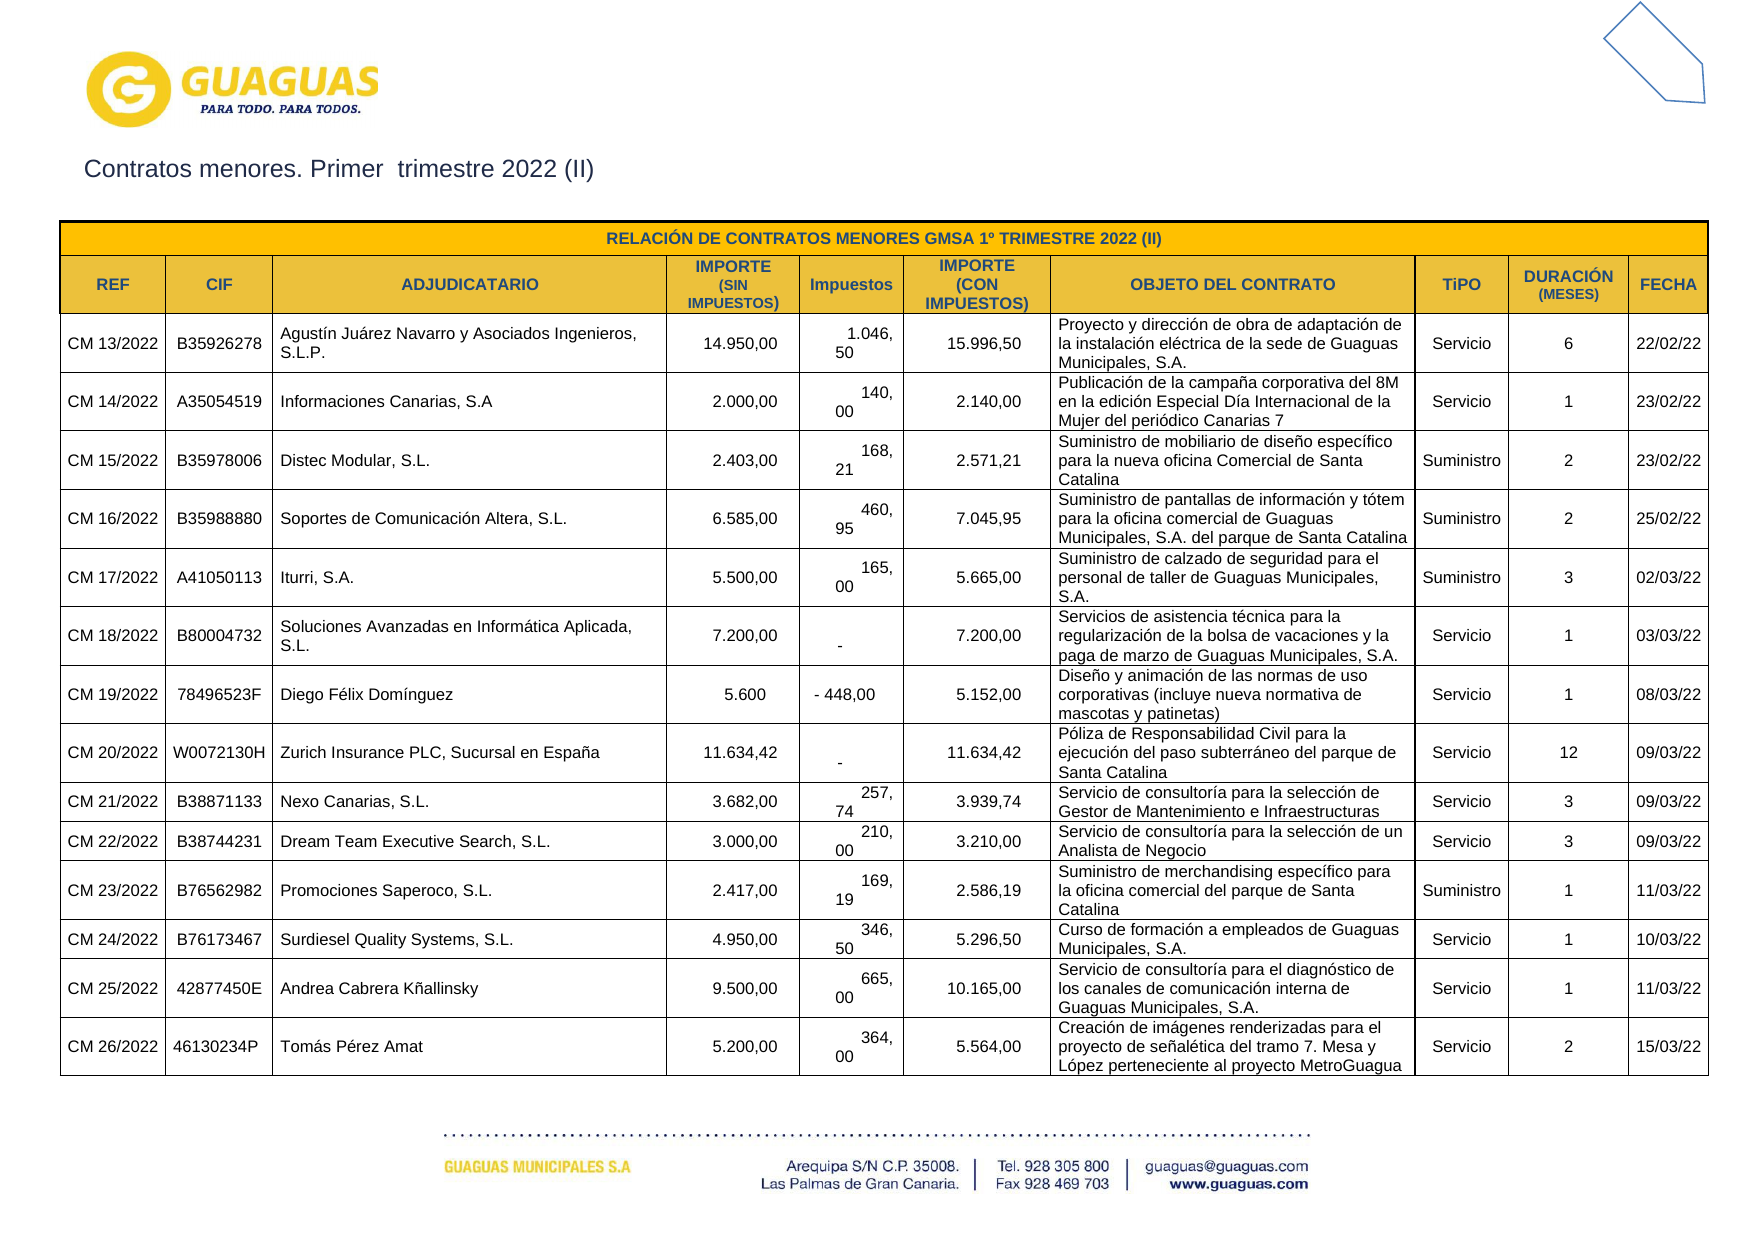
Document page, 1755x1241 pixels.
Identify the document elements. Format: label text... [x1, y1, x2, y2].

table_cell 5.152,00 [904, 666, 1050, 723]
picture [86, 51, 378, 128]
table_cell 2.140,00 [904, 373, 1050, 430]
table_cell Servicio [1416, 822, 1508, 860]
table_cell Proyecto y dirección de obra de adaptación de la instalación eléctrica de la sede de Guaguas Municipales, S.A. [1051, 314, 1414, 372]
table_cell 460,95 [800, 490, 903, 547]
table_cell 1 [1509, 959, 1628, 1017]
table_cell Diego Félix Domínguez [273, 666, 666, 723]
table_cell Zurich Insurance PLC, Sucursal en España [273, 724, 666, 782]
table_cell 15/03/22 [1629, 1018, 1708, 1075]
table_cell Servicio de consultoría para la selección de un Analista de Negocio [1051, 822, 1414, 860]
table_cell 1 [1509, 607, 1628, 664]
table_cell 3.210,00 [904, 822, 1050, 860]
table_header RELACIÓN DE CONTRATOS MENORES GMSA 1º TRIMESTRE 2022 (II) [61, 223, 1707, 255]
table_cell Impuestos [800, 256, 903, 313]
table_cell 46130234P [166, 1018, 272, 1075]
table_cell 7.200,00 [667, 607, 799, 664]
table_cell 2.000,00 [667, 373, 799, 430]
table_cell Publicación de la campaña corporativa del 8M en la edición Especial Día Internacional de la Mujer del periódico Canarias 7 [1051, 373, 1414, 430]
table_cell Iturri, S.A. [273, 549, 666, 606]
table_cell IMPORTE (SIN IMPUESTOS) [667, 256, 799, 313]
table_cell Curso de formación a empleados de Guaguas Municipales, S.A. [1051, 920, 1414, 958]
table_cell Servicio [1416, 314, 1508, 372]
table_cell 1 [1509, 861, 1628, 919]
table_cell CM 22/2022 [61, 822, 165, 860]
table_cell Servicio [1416, 373, 1508, 430]
table_cell 09/03/22 [1629, 822, 1708, 860]
table_cell CM 15/2022 [61, 431, 165, 489]
table_cell 11/03/22 [1629, 959, 1708, 1017]
table_cell CIF [166, 256, 272, 313]
table_cell 5.500,00 [667, 549, 799, 606]
table_cell 364,00 [800, 1018, 903, 1075]
table_cell 6 [1509, 314, 1628, 372]
table_cell 2 [1509, 490, 1628, 547]
picture [443, 1134, 1311, 1194]
table_cell 14.950,00 [667, 314, 799, 372]
table_cell 3 [1509, 822, 1628, 860]
table_cell 03/03/22 [1629, 607, 1708, 664]
table_cell 42877450E [166, 959, 272, 1017]
table_cell 3 [1509, 549, 1628, 606]
table_cell 665,00 [800, 959, 903, 1017]
table_cell Suministro [1416, 549, 1508, 606]
table_cell 11/03/22 [1629, 861, 1708, 919]
table_cell 168,21 [800, 431, 903, 489]
table_cell ADJUDICATARIO [273, 256, 666, 313]
table_cell CM 18/2022 [61, 607, 165, 664]
table_cell FECHA [1629, 256, 1707, 313]
table_cell 346,50 [800, 920, 903, 958]
table_cell Servicio [1416, 959, 1508, 1017]
table_cell CM 13/2022 [61, 314, 165, 372]
table_cell Suministro [1416, 861, 1508, 919]
table_cell B35978006 [166, 431, 272, 489]
table_cell CM 14/2022 [61, 373, 165, 430]
text Contratos menores. Primer trimestre 2022 (II) [84, 154, 1694, 183]
table_cell 2.417,00 [667, 861, 799, 919]
table_cell Soluciones Avanzadas en Informática Aplicada, S.L. [273, 607, 666, 664]
table_cell DURACIÓN (MESES) [1509, 256, 1628, 313]
table_cell Creación de imágenes renderizadas para el proyecto de señalética del tramo 7. Mesa y López perteneciente al proyecto MetroGuagua [1051, 1018, 1414, 1075]
table_cell A35054519 [166, 373, 272, 430]
table_cell CM 17/2022 [61, 549, 165, 606]
table_cell 1 [1509, 666, 1628, 723]
table_cell CM 24/2022 [61, 920, 165, 958]
table_cell Diseño y animación de las normas de uso corporativas (incluye nueva normativa de mascotas y patinetas) [1051, 666, 1414, 723]
table_cell 22/02/22 [1629, 314, 1708, 372]
table_cell IMPORTE (CON IMPUESTOS) [904, 256, 1050, 313]
table_cell Servicio [1416, 607, 1508, 664]
table_cell 1.046,50 [800, 314, 903, 372]
table_cell Dream Team Executive Search, S.L. [273, 822, 666, 860]
table_cell CM 23/2022 [61, 861, 165, 919]
table_cell 2.571,21 [904, 431, 1050, 489]
table_cell 02/03/22 [1629, 549, 1708, 606]
table_cell - [800, 724, 903, 782]
table_cell B38871133 [166, 783, 272, 821]
table_cell CM 16/2022 [61, 490, 165, 547]
table_cell 2.586,19 [904, 861, 1050, 919]
table_cell 5.665,00 [904, 549, 1050, 606]
table_cell - [800, 607, 903, 664]
table_cell B76173467 [166, 920, 272, 958]
table_cell 10/03/22 [1629, 920, 1708, 958]
table_cell Suministro [1416, 490, 1508, 547]
table_cell 3.000,00 [667, 822, 799, 860]
table_cell B76562982 [166, 861, 272, 919]
table_cell 9.500,00 [667, 959, 799, 1017]
table_cell W0072130H [166, 724, 272, 782]
table_cell 78496523F [166, 666, 272, 723]
table_cell Andrea Cabrera Kñallinsky [273, 959, 666, 1017]
table_cell 2 [1509, 431, 1628, 489]
table_cell B80004732 [166, 607, 272, 664]
table_cell 09/03/22 [1629, 783, 1708, 821]
table_cell - 448,00 [800, 666, 903, 723]
table_cell 11.634,42 [904, 724, 1050, 782]
table_cell A41050113 [166, 549, 272, 606]
table_cell Suministro de calzado de seguridad para el personal de taller de Guaguas Municipales, S.A. [1051, 549, 1414, 606]
table_cell 23/02/22 [1629, 431, 1708, 489]
table_cell 25/02/22 [1629, 490, 1708, 547]
table_cell CM 20/2022 [61, 724, 165, 782]
table_cell 3.939,74 [904, 783, 1050, 821]
table_cell 11.634,42 [667, 724, 799, 782]
table_cell 3 [1509, 783, 1628, 821]
table_cell Servicio [1416, 1018, 1508, 1075]
table_cell Servicios de asistencia técnica para la regularización de la bolsa de vacaciones y la paga de marzo de Guaguas Municipales, S.A. [1051, 607, 1414, 664]
table_cell Servicio de consultoría para la selección de Gestor de Mantenimiento e Infraestructuras [1051, 783, 1414, 821]
table_cell 7.045,95 [904, 490, 1050, 547]
table_cell B35988880 [166, 490, 272, 547]
table_cell CM 26/2022 [61, 1018, 165, 1075]
table_cell Surdiesel Quality Systems, S.L. [273, 920, 666, 958]
table_cell 2.403,00 [667, 431, 799, 489]
table_cell Suministro de pantallas de información y tótem para la oficina comercial de Guaguas Municipales, S.A. del parque de Santa Catalina [1051, 490, 1414, 547]
table_cell Servicio [1416, 783, 1508, 821]
table_cell 15.996,50 [904, 314, 1050, 372]
table_cell 4.950,00 [667, 920, 799, 958]
table_cell Servicio de consultoría para el diagnóstico de los canales de comunicación interna de Guaguas Municipales, S.A. [1051, 959, 1414, 1017]
table_cell 165,00 [800, 549, 903, 606]
table_cell Suministro de merchandising específico para la oficina comercial del parque de Santa Catalina [1051, 861, 1414, 919]
table_cell 7.200,00 [904, 607, 1050, 664]
table_cell 5.564,00 [904, 1018, 1050, 1075]
table_cell 12 [1509, 724, 1628, 782]
table_cell Promociones Saperoco, S.L. [273, 861, 666, 919]
table_cell REF [61, 256, 165, 313]
table_cell 169,19 [800, 861, 903, 919]
table_cell 23/02/22 [1629, 373, 1708, 430]
table_cell Servicio [1416, 920, 1508, 958]
table_cell 08/03/22 [1629, 666, 1708, 723]
table_cell Soportes de Comunicación Altera, S.L. [273, 490, 666, 547]
table_cell 09/03/22 [1629, 724, 1708, 782]
table_cell 10.165,00 [904, 959, 1050, 1017]
table_cell Tomás Pérez Amat [273, 1018, 666, 1075]
table_cell Agustín Juárez Navarro y Asociados Ingenieros, S.L.P. [273, 314, 666, 372]
table_cell Suministro [1416, 431, 1508, 489]
table_cell 140,00 [800, 373, 903, 430]
table_cell Póliza de Responsabilidad Civil para la ejecución del paso subterráneo del parque de Santa Catalina [1051, 724, 1414, 782]
table_cell TiPO [1416, 256, 1508, 313]
table_cell Nexo Canarias, S.L. [273, 783, 666, 821]
table_cell Distec Modular, S.L. [273, 431, 666, 489]
table_cell 1 [1509, 920, 1628, 958]
table_cell OBJETO DEL CONTRATO [1051, 256, 1414, 313]
table_cell 5.200,00 [667, 1018, 799, 1075]
table_cell 257,74 [800, 783, 903, 821]
table_cell 5.600 [667, 666, 799, 723]
table_cell 1 [1509, 373, 1628, 430]
table_cell Informaciones Canarias, S.A [273, 373, 666, 430]
table_cell 6.585,00 [667, 490, 799, 547]
table_cell Suministro de mobiliario de diseño específico para la nueva oficina Comercial de Santa Catalina [1051, 431, 1414, 489]
table_cell B38744231 [166, 822, 272, 860]
table_cell Servicio [1416, 724, 1508, 782]
table_cell 5.296,50 [904, 920, 1050, 958]
table_cell CM 19/2022 [61, 666, 165, 723]
table_cell 3.682,00 [667, 783, 799, 821]
table_cell CM 21/2022 [61, 783, 165, 821]
table_cell CM 25/2022 [61, 959, 165, 1017]
table_cell Servicio [1416, 666, 1508, 723]
table_cell 2 [1509, 1018, 1628, 1075]
table_cell 210,00 [800, 822, 903, 860]
table_cell B35926278 [166, 314, 272, 372]
